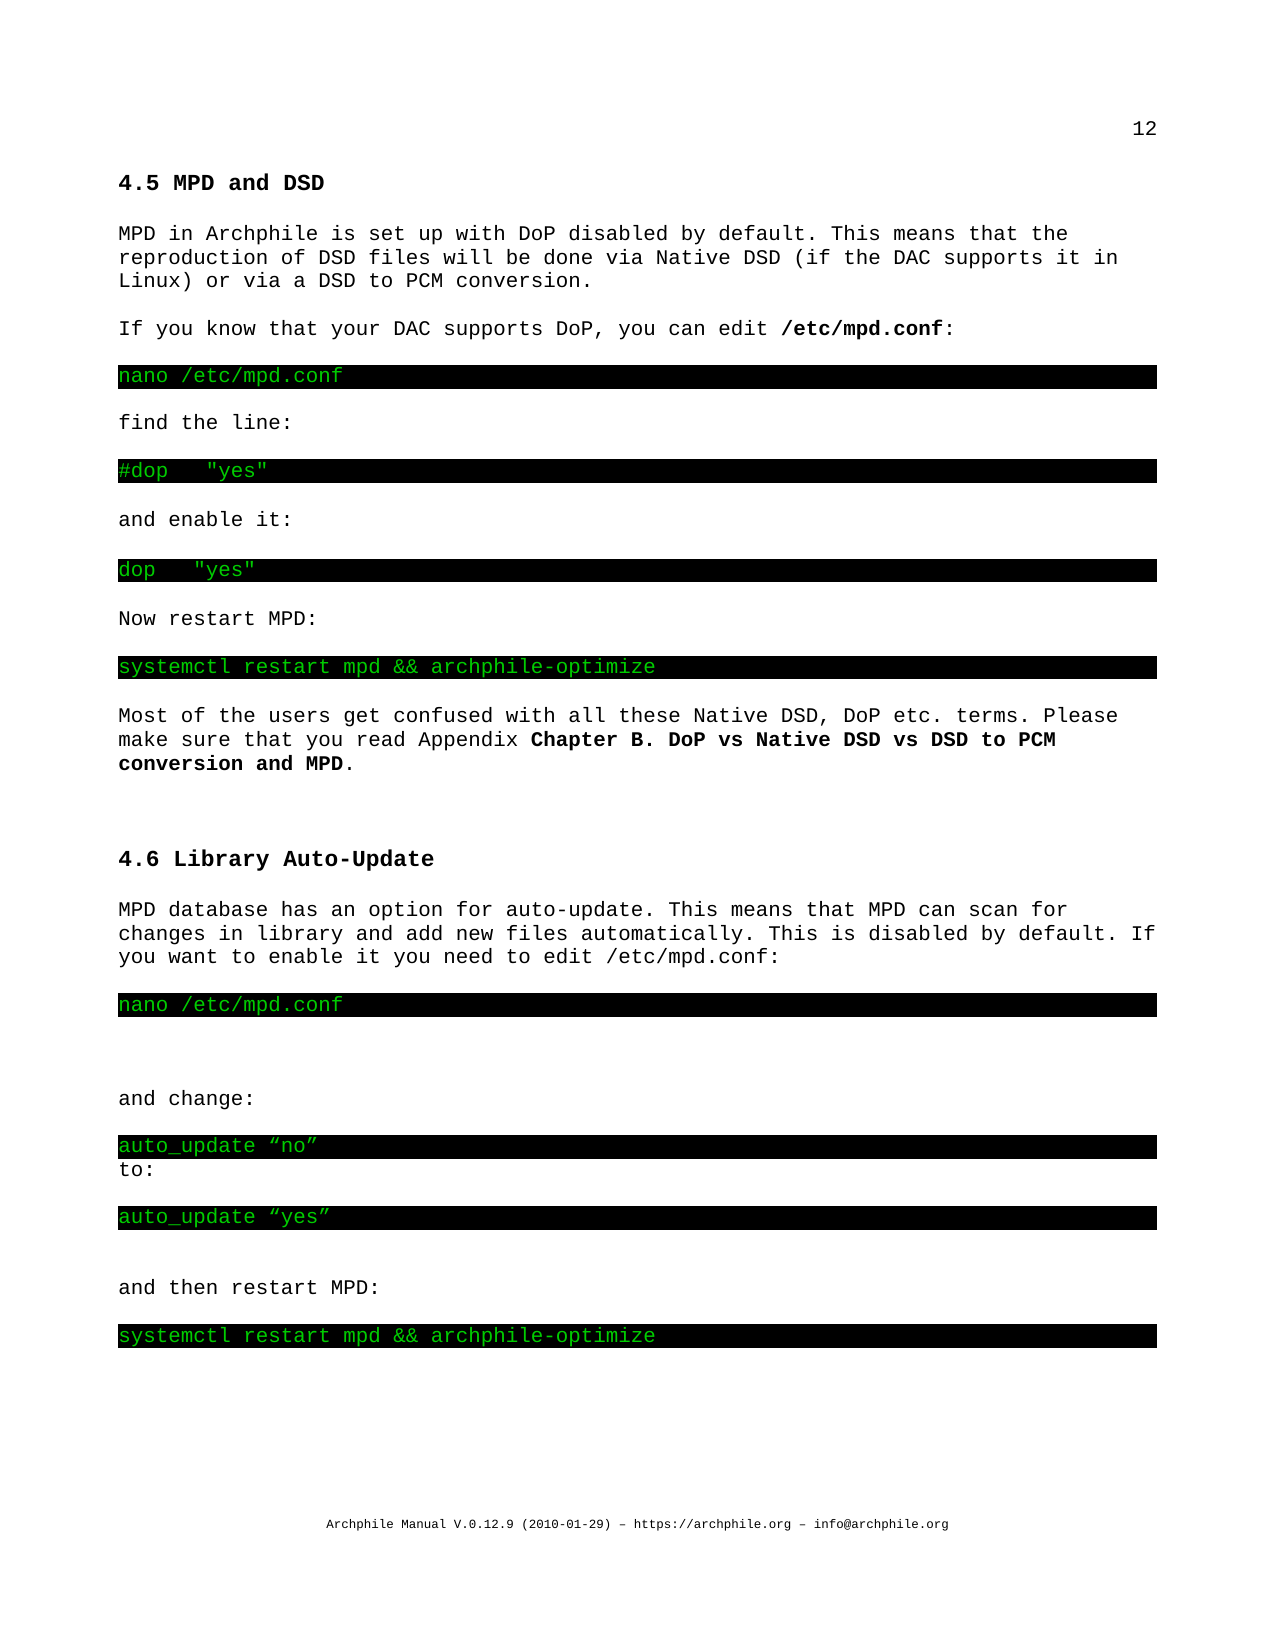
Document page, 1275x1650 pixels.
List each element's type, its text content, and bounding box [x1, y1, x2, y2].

text find the line: [118, 412, 1157, 436]
text 4.5 MPD and DSD [118, 171, 1157, 197]
text auto_update “yes” [118, 1206, 1157, 1230]
text and then restart MPD: [118, 1277, 1157, 1301]
text systemctl restart mpd && archphile-optimize [118, 656, 1157, 679]
text auto_update “no” [118, 1135, 1157, 1159]
text to: [118, 1159, 1157, 1183]
text MPD database has an option for auto-update. This means that MPD can scan for changes in library and add new files automatically. This is disabled by default. If you want to enable it you need to edit /etc/mpd.conf: [118, 899, 1157, 970]
text dop "yes" [118, 559, 1157, 582]
text MPD in Archphile is set up with DoP disabled by default. This means that the reproduction of DSD files will be done via Native DSD (if the DAC supports it in Linux) or via a DSD to PCM conversion. [118, 223, 1157, 294]
text #dop "yes" [118, 459, 1157, 483]
text nano /etc/mpd.conf [118, 365, 1157, 389]
text Most of the users get confused with all these Native DSD, DoP etc. terms. Please make sure that you read Appendix Chapter B. DoP vs Native DSD vs DSD to PCM conversion and MPD. [118, 705, 1157, 776]
text nano /etc/mpd.conf [118, 993, 1157, 1017]
text 4.6 Library Auto-Update [118, 847, 1157, 873]
text and change: [118, 1088, 1157, 1112]
text Now restart MPD: [118, 608, 1157, 632]
text and enable it: [118, 509, 1157, 533]
text systemctl restart mpd && archphile-optimize [118, 1324, 1157, 1348]
text If you know that your DAC supports DoP, you can edit /etc/mpd.conf: [118, 318, 1157, 341]
